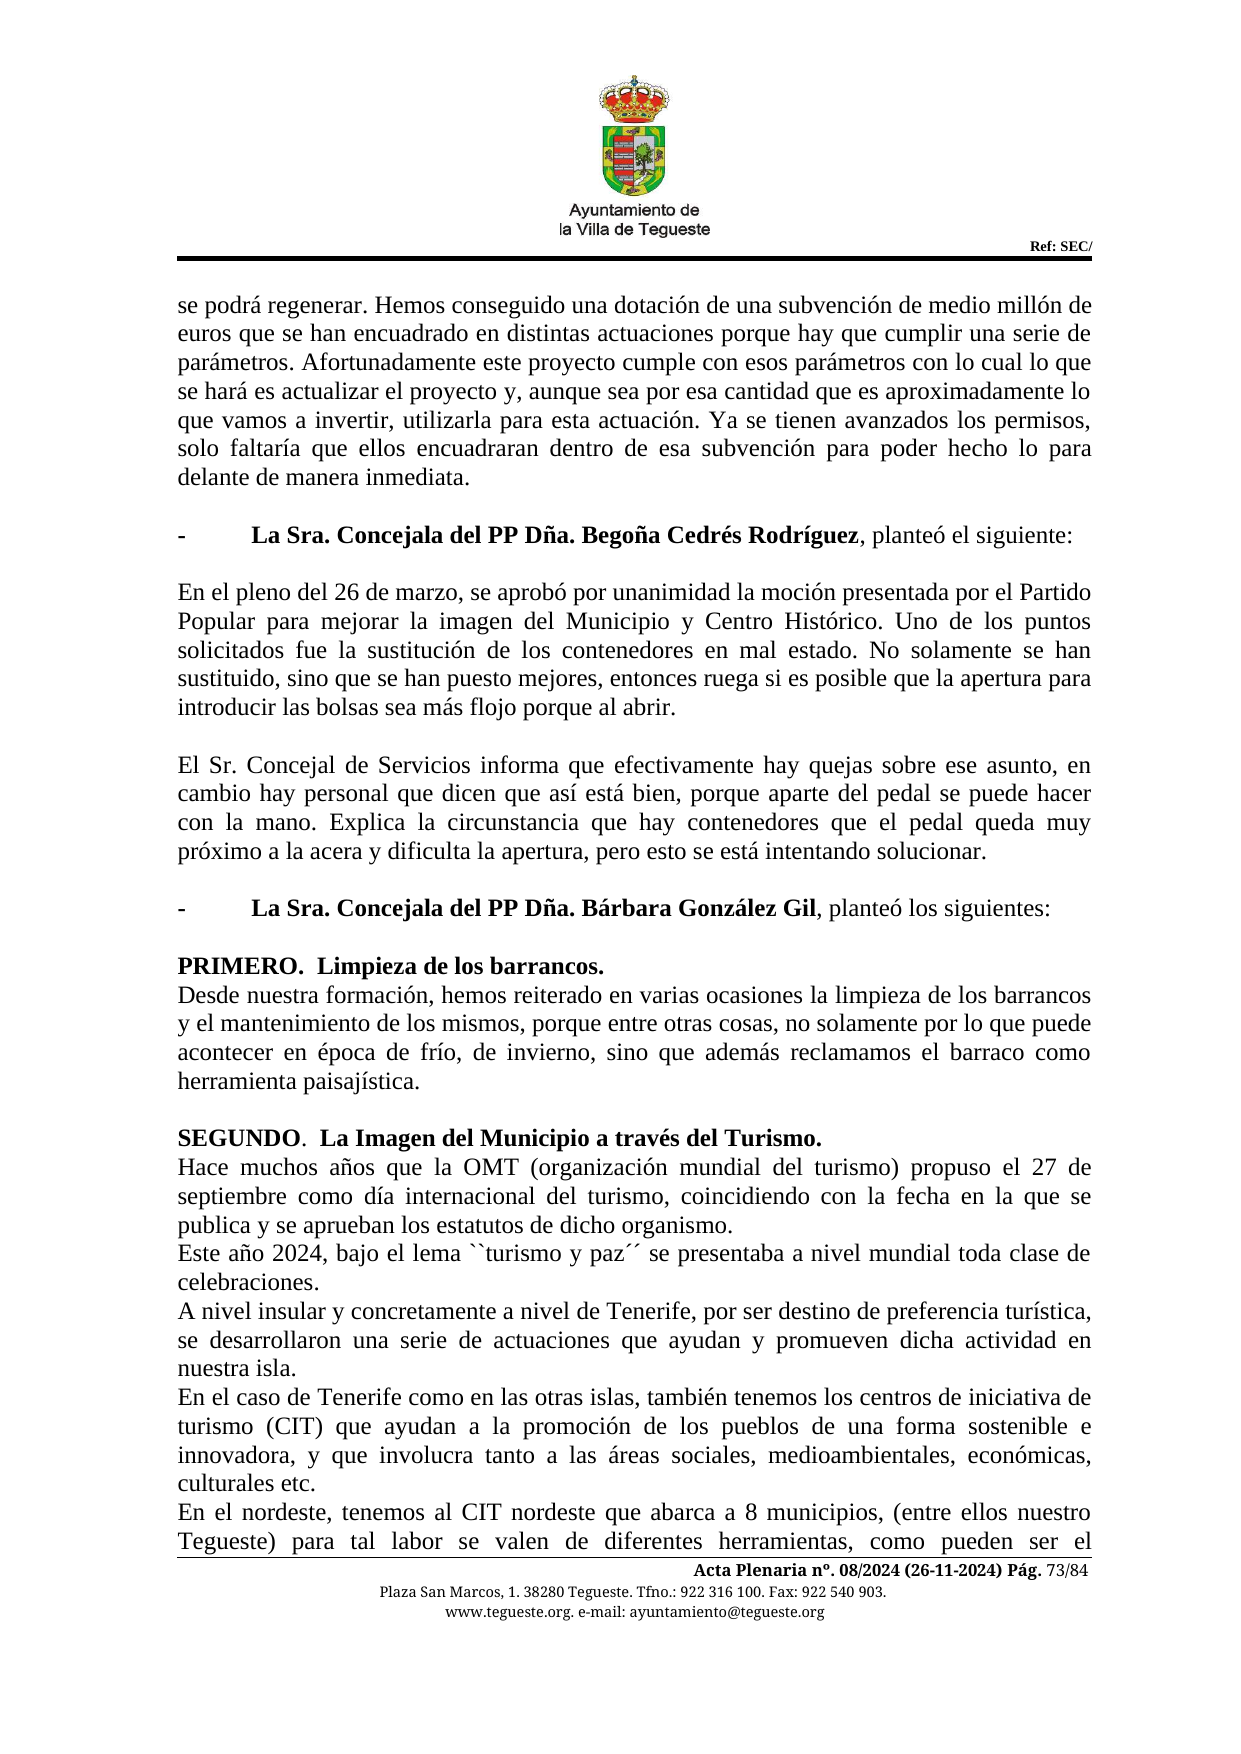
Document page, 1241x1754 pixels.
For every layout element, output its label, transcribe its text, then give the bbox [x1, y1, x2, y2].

text En el nordeste, tenemos al CIT nordeste que abarca a 8 municipios, (entre ellos nuestro Tegueste) para tal labor se valen de diferentes herramientas, como pueden ser el [177, 1497, 1092, 1555]
text SEGUNDO. La Imagen del Municipio a través del Turismo. [177, 1123, 1092, 1152]
text PRIMERO. Limpieza de los barrancos. [177, 951, 1092, 980]
text En el pleno del 26 de marzo, se aprobó por unanimidad la moción presentada por el Partido Popular para mejorar la imagen del Municipio y Centro Histórico. Uno de los puntos solicitados fue la sustitución de los contenedores en mal estado. No solamente se han sustituido, sino que se han puesto mejores, entonces ruega si es posible que la apertura para introducir las bolsas sea más flojo porque al abrir. [177, 577, 1092, 721]
text El Sr. Concejal de Servicios informa que efectivamente hay quejas sobre ese asunto, en cambio hay personal que dicen que así está bien, porque aparte del pedal se puede hacer con la mano. Explica la circunstancia que hay contenedores que el pedal queda muy próximo a la acera y dificulta la apertura, pero esto se está intentando solucionar. [177, 750, 1092, 865]
text En el caso de Tenerife como en las otras islas, también tenemos los centros de iniciativa de turismo (CIT) que ayudan a la promoción de los pueblos de una forma sostenible e innovadora, y que involucra tanto a las áreas sociales, medioambientales, económicas, culturales etc. [177, 1382, 1092, 1497]
list La Sra. Concejala del PP Dña. Begoña Cedrés Rodríguez, planteó el siguiente: [177, 520, 1092, 548]
list La Sra. Concejala del PP Dña. Bárbara González Gil, planteó los siguientes: [177, 893, 1092, 922]
text Desde nuestra formación, hemos reiterado en varias ocasiones la limpieza de los barrancos y el mantenimiento de los mismos, porque entre otras cosas, no solamente por lo que puede acontecer en época de frío, de invierno, sino que además reclamamos el barraco como herramienta paisajística. [177, 980, 1092, 1095]
text Hace muchos años que la OMT (organización mundial del turismo) propuso el 27 de septiembre como día internacional del turismo, coincidiendo con la fecha en la que se publica y se aprueban los estatutos de dicho organismo. [177, 1152, 1092, 1238]
text A nivel insular y concretamente a nivel de Tenerife, por ser destino de preferencia turística, se desarrollaron una serie de actuaciones que ayudan y promueven dicha actividad en nuestra isla. [177, 1296, 1092, 1382]
text se podrá regenerar. Hemos conseguido una dotación de una subvención de medio millón de euros que se han encuadrado en distintas actuaciones porque hay que cumplir una serie de parámetros. Afortunadamente este proyecto cumple con esos parámetros con lo cual lo que se hará es actualizar el proyecto y, aunque sea por esa cantidad que es aproximadamente lo que vamos a invertir, utilizarla para esta actuación. Ya se tienen avanzados los permisos, solo faltaría que ellos encuadraran dentro de esa subvención para poder hecho lo para delante de manera inmediata. [177, 290, 1092, 491]
text Este año 2024, bajo el lema ``turismo y paz´´ se presentaba a nivel mundial toda clase de celebraciones. [177, 1238, 1092, 1296]
